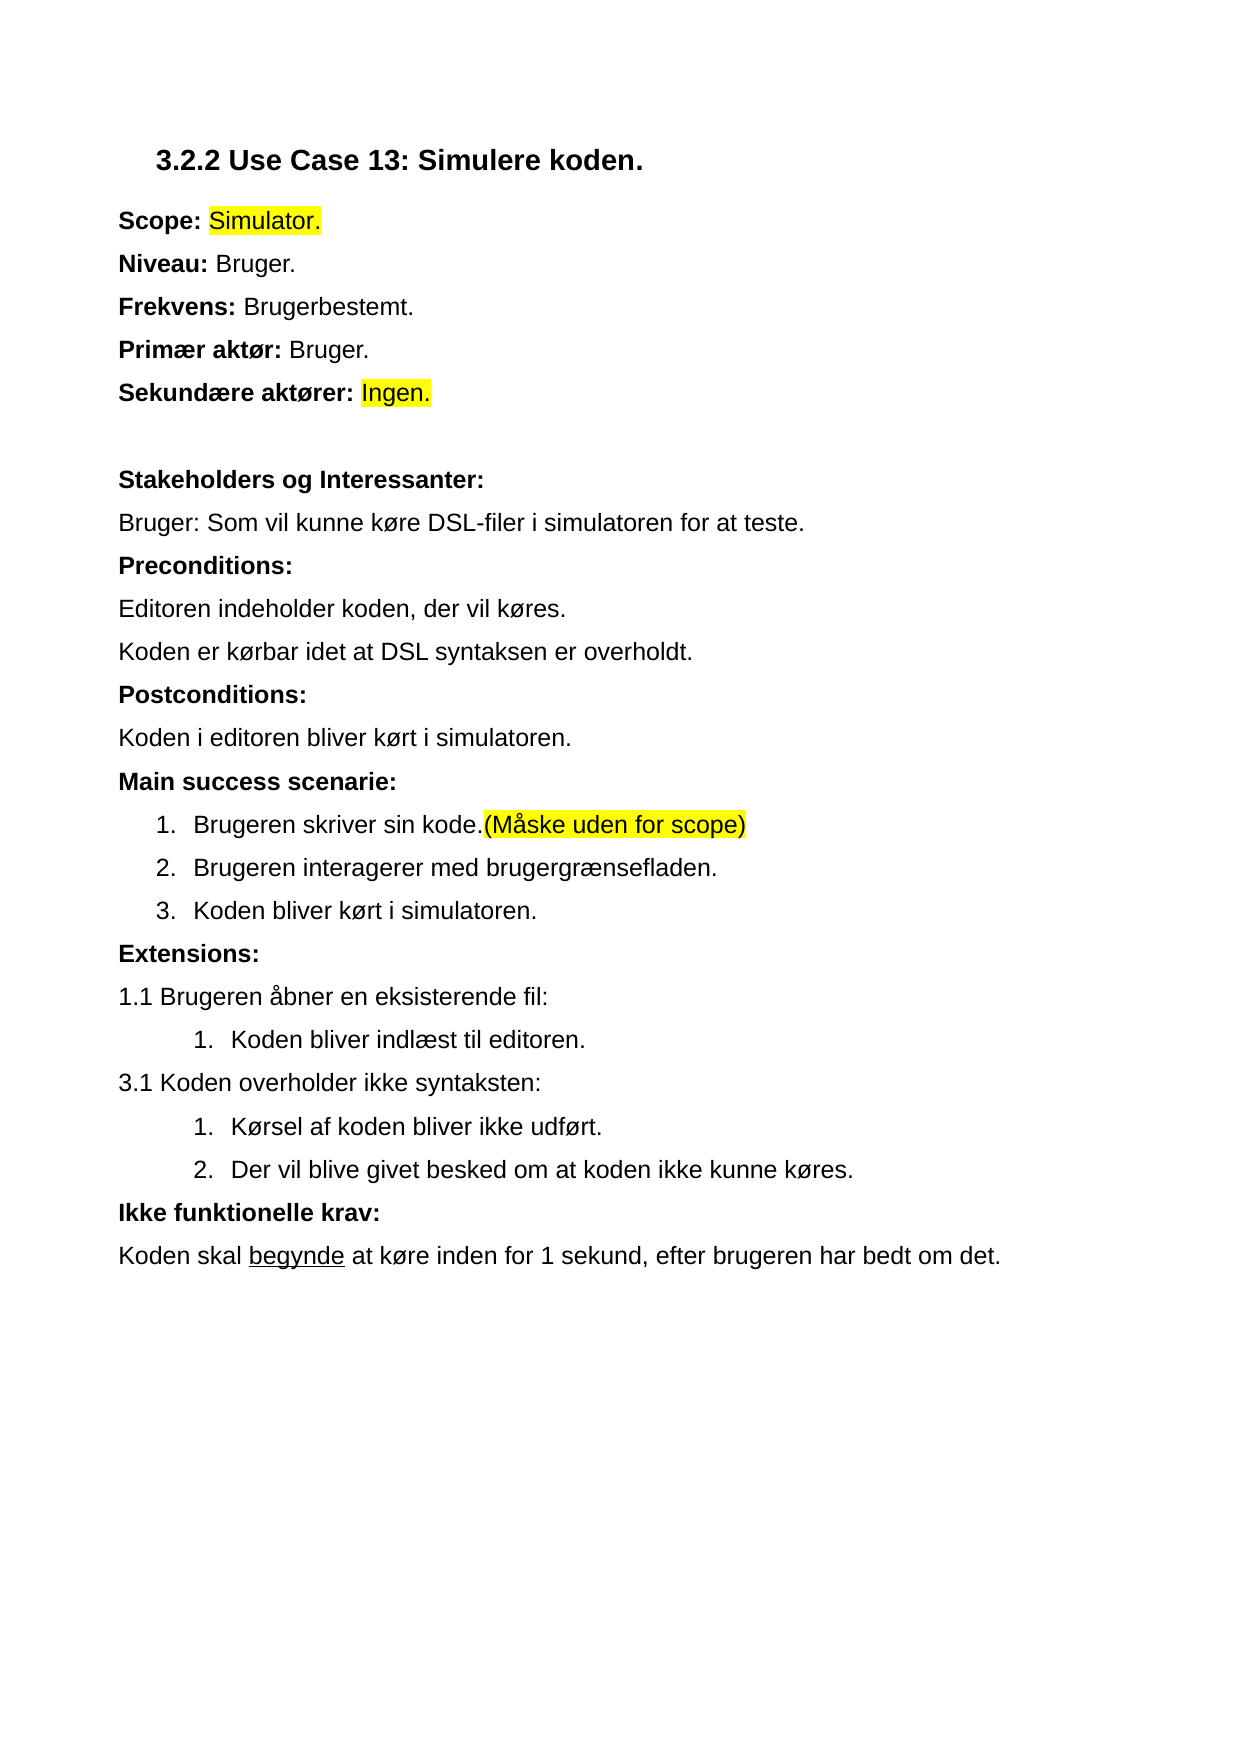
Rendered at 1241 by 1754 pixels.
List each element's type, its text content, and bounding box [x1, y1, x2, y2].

text 1.1 Brugeren åbner en eksisterende fil: [118, 982, 1122, 1011]
text Koden skal begynde at køre inden for 1 sekund, efter brugeren har bedt om det. [118, 1241, 1122, 1270]
text Editoren indeholder koden, der vil køres. [118, 594, 1122, 623]
list Brugeren interagerer med brugergrænsefladen. [156, 853, 1122, 882]
list Koden bliver kørt i simulatoren. [156, 896, 1122, 925]
list Der vil blive givet besked om at koden ikke kunne køres. [193, 1155, 1122, 1183]
text Main success scenarie: [118, 767, 1122, 795]
text Preconditions: [118, 551, 1122, 580]
text Postconditions: [118, 680, 1122, 709]
list Koden bliver indlæst til editoren. [193, 1025, 1122, 1054]
subtitle 3.2.2 Use Case 13: Simulere koden. [156, 143, 1122, 177]
text 3.1 Koden overholder ikke syntaksten: [118, 1068, 1122, 1097]
text Sekundære aktører: Ingen. [118, 378, 1122, 407]
text Frekvens: Brugerbestemt. [118, 292, 1122, 321]
list Brugeren skriver sin kode.(Måske uden for scope) [156, 810, 1122, 838]
text Stakeholders og Interessanter: [118, 465, 1122, 493]
text Scope: Simulator. [118, 206, 1122, 235]
text Koden i editoren bliver kørt i simulatoren. [118, 723, 1122, 752]
text Extensions: [118, 939, 1122, 968]
text Primær aktør: Bruger. [118, 335, 1122, 364]
text Niveau: Bruger. [118, 249, 1122, 278]
list Kørsel af koden bliver ikke udført. [193, 1112, 1122, 1140]
text Ikke funktionelle krav: [118, 1198, 1122, 1227]
text Bruger: Som vil kunne køre DSL-filer i simulatoren for at teste. [118, 508, 1122, 537]
text Koden er kørbar idet at DSL syntaksen er overholdt. [118, 637, 1122, 666]
